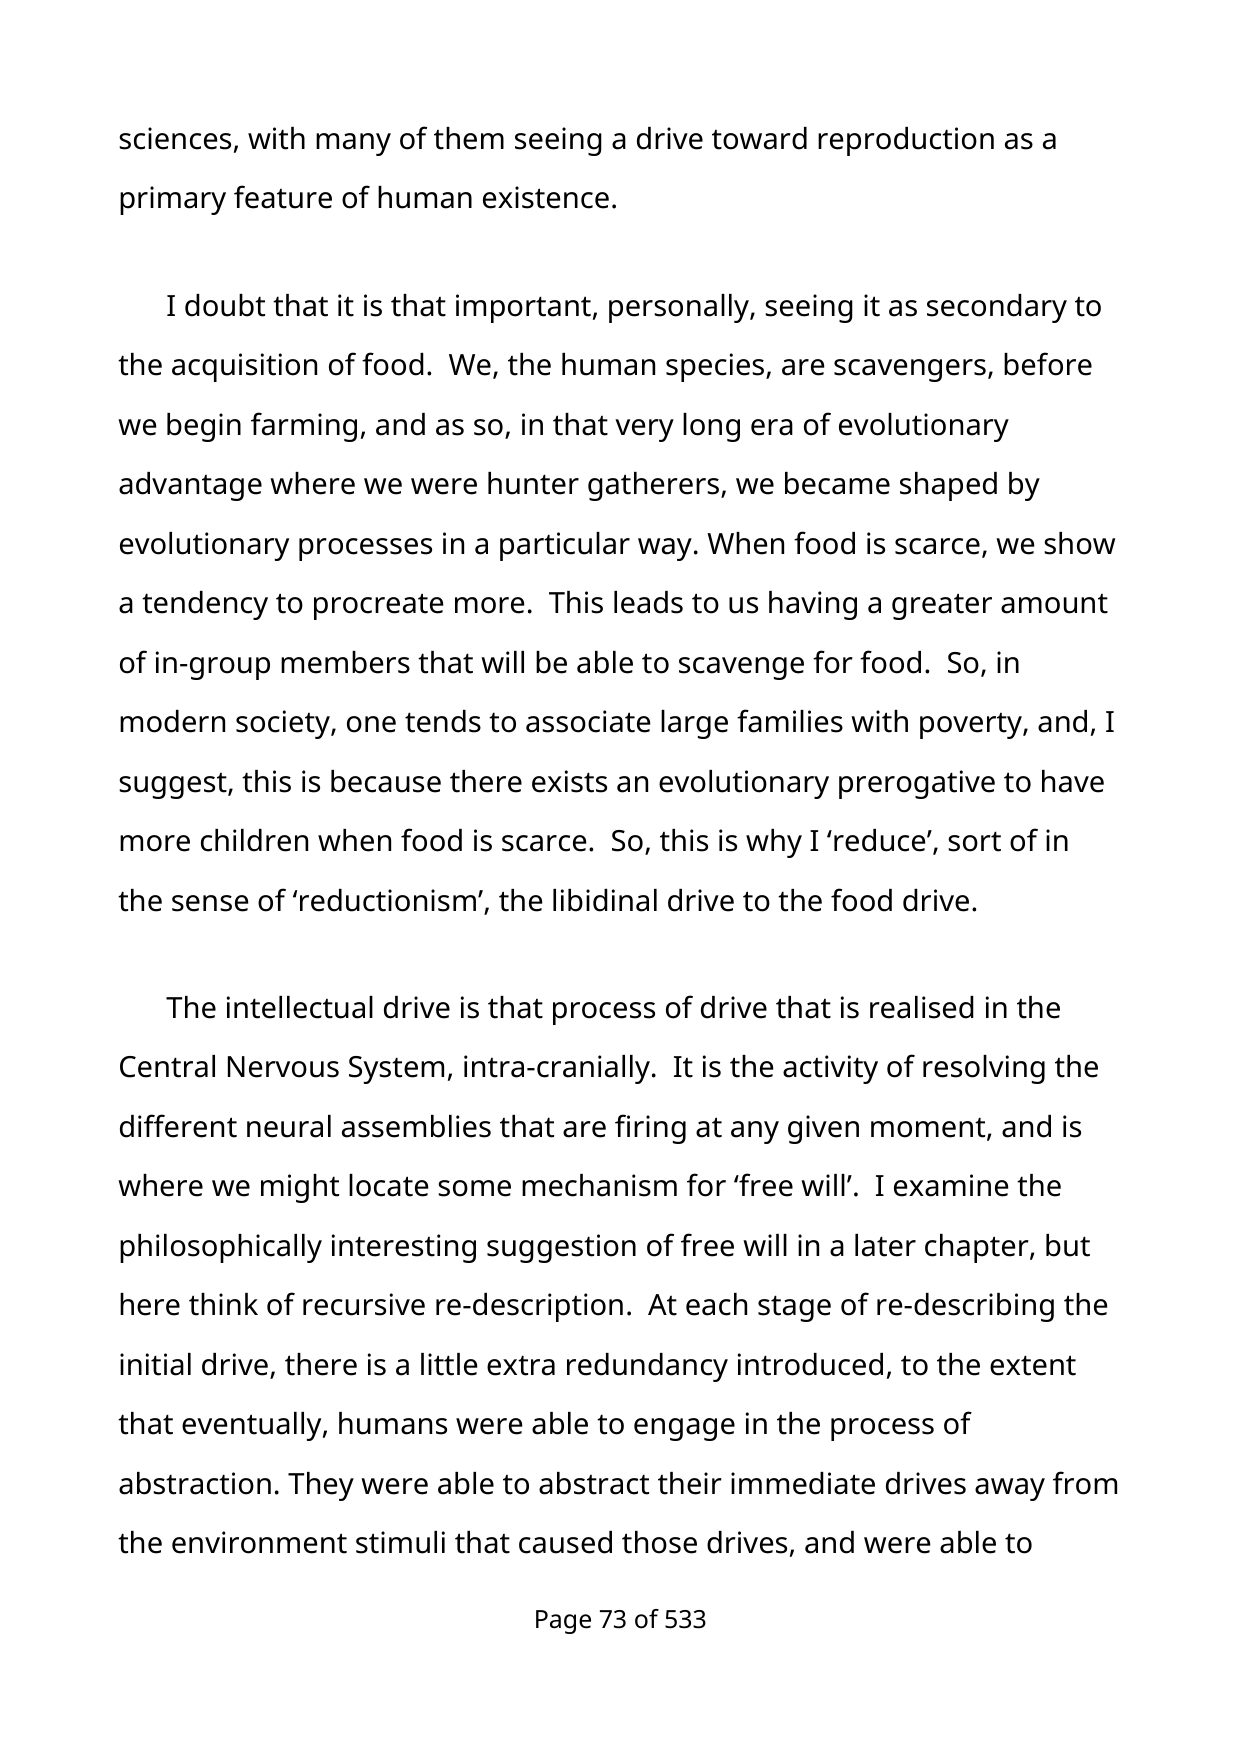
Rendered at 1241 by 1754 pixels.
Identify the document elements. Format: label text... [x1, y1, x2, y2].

text I doubt that it is that important, personally, seeing it as secondary to the acquisition of food. We, the human species, are scavengers, before we begin farming, and as so, in that very long era of evolutionary advantage where we were hunter gatherers, we became shaped by evolutionary processes in a particular way. When food is scarce, we show a tendency to procreate more. This leads to us having a greater amount of in-group members that will be able to scavenge for food. So, in modern society, one tends to associate large families with poverty, and, I suggest, this is because there exists an evolutionary prerogative to have more children when food is scarce. So, this is why I ‘reduce’, sort of in the sense of ‘reductionism’, the libidinal drive to the food drive. [118, 285, 1122, 919]
text sciences, with many of them seeing a drive toward reproduction as a primary feature of human existence. [118, 118, 1122, 217]
text The intellectual drive is that process of drive that is realised in the Central Nervous System, intra-cranially. It is the activity of resolving the different neural assemblies that are firing at any given moment, and is where we might locate some mechanism for ‘free will’. I examine the philosophically interesting suggestion of free will in a later chapter, but here think of recursive re-description. At each stage of re-describing the initial drive, there is a little extra redundancy introduced, to the extent that eventually, humans were able to engage in the process of abstraction. They were able to abstract their immediate drives away from the environment stimuli that caused those drives, and were able to [118, 987, 1122, 1562]
